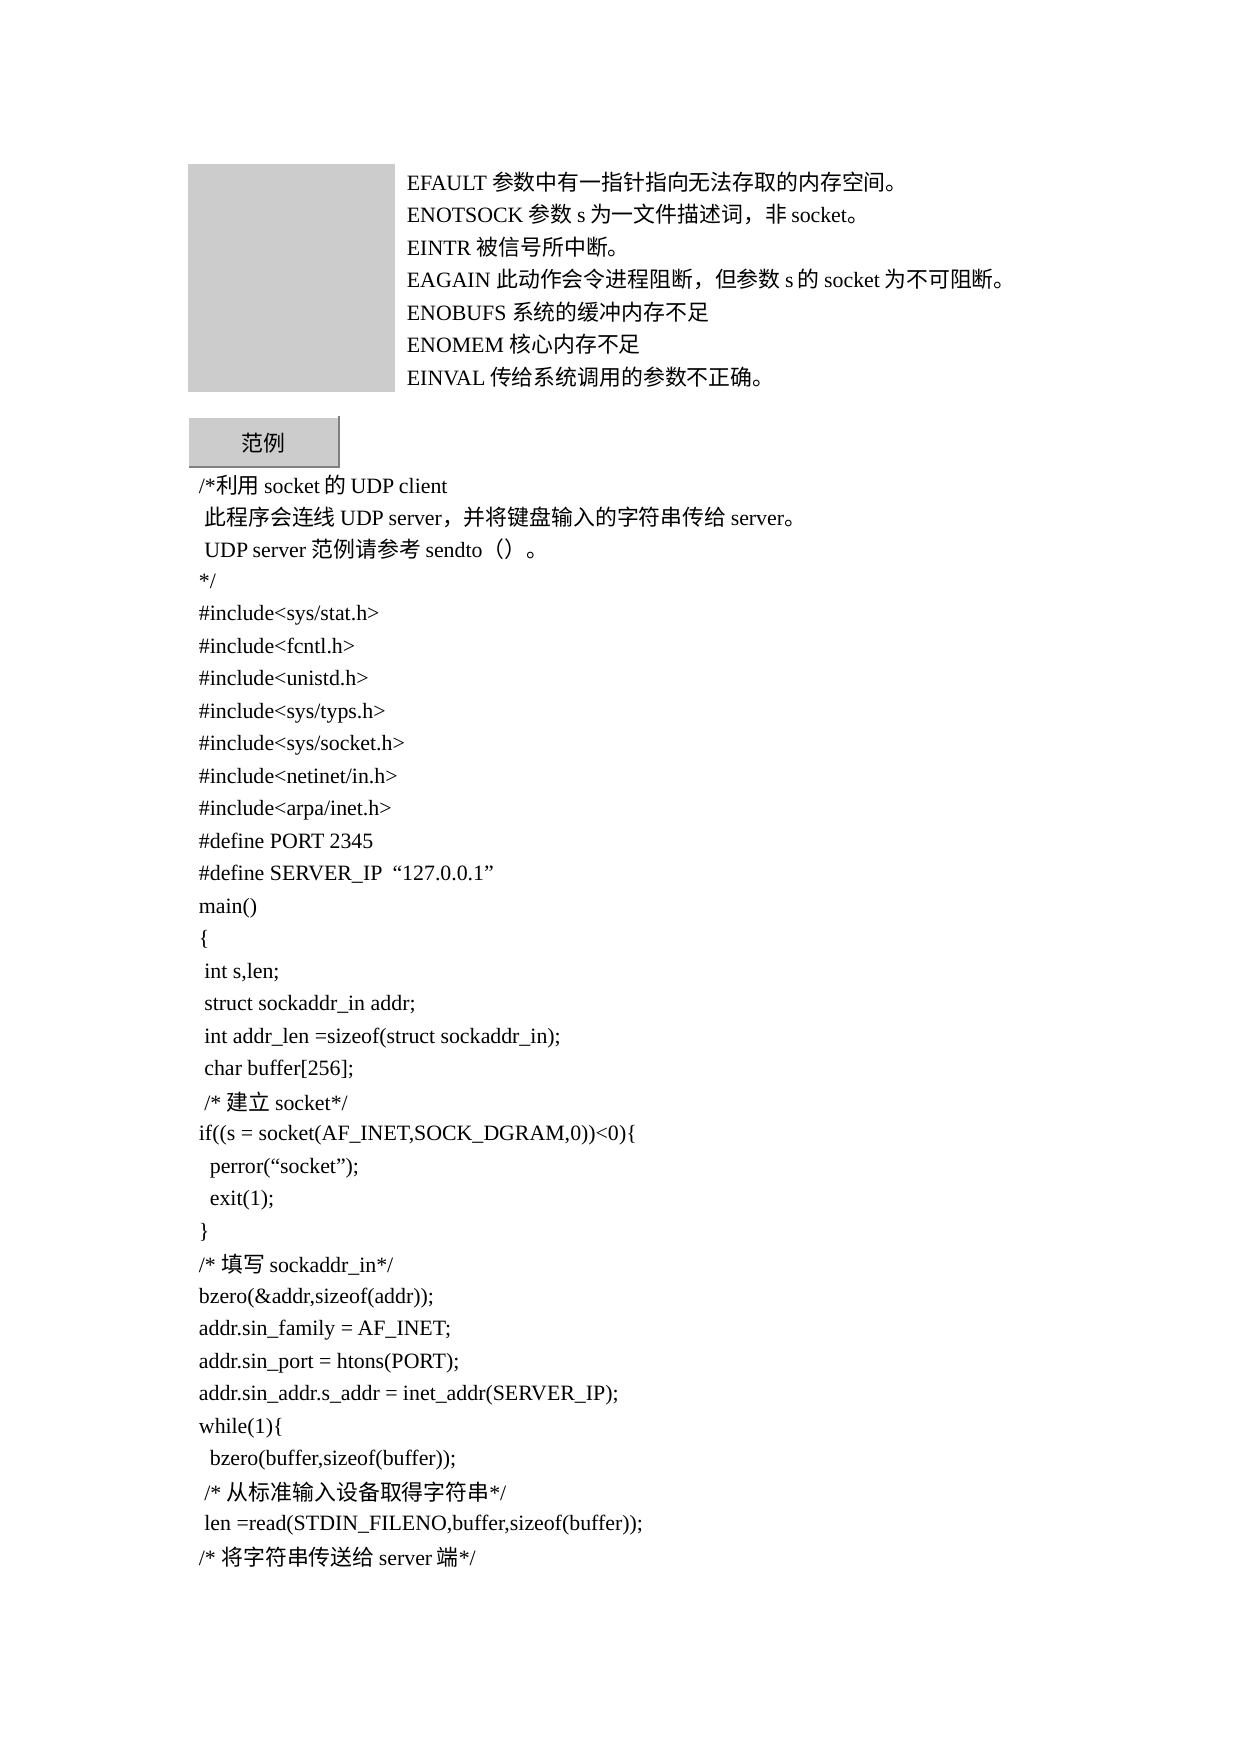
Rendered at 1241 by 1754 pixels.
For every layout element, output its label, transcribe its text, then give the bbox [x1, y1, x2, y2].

table_cell EFAULT 参数中有一指针指向无法存取的内存空间。 ENOTSOCK 参数s为一文件描述词，非socket。 EINTR 被信号所中断。 EAGAIN 此动作会令进程阻断，但参数s的socket为不可阻断。 ENOBUFS 系统的缓冲内存不足 ENOMEM 核心内存不足 EINVAL 传给系统调用的参数不正确。 [395, 162, 1055, 392]
table_cell [340, 416, 1055, 466]
table_cell /*利用socket的UDP client 此程序会连线UDP server，并将键盘输入的字符串传给server。 UDP server 范例请参考sendto（）。 */ #include<sys/stat.h> #include<fcntl.h> #include<unistd.h> #include<sys/typs.h> #include<sys/socket.h> #include<netinet/in.h> #include<arpa/inet.h> #define PORT 2345 #define SERVER_IP “127.0.0.1” main() { int s,len; struct sockaddr_in addr; int addr_len =sizeof(struct sockaddr_in); char buffer[256]; /* 建立socket*/ if((s = socket(AF_INET,SOCK_DGRAM,0))<0){ perror(“socket”); exit(1); } /* 填写sockaddr_in*/ bzero(&addr,sizeof(addr)); addr.sin_family = AF_INET; addr.sin_port = htons(PORT); addr.sin_addr.s_addr = inet_addr(SERVER_IP); while(1){ bzero(buffer,sizeof(buffer)); /* 从标准输入设备取得字符串*/ len =read(STDIN_FILENO,buffer,sizeof(buffer)); /* 将字符串传送给server端*/ [188, 466, 1055, 1572]
table_cell [188, 164, 395, 392]
table_cell [188, 392, 1055, 416]
table_cell 范例 [189, 418, 338, 466]
